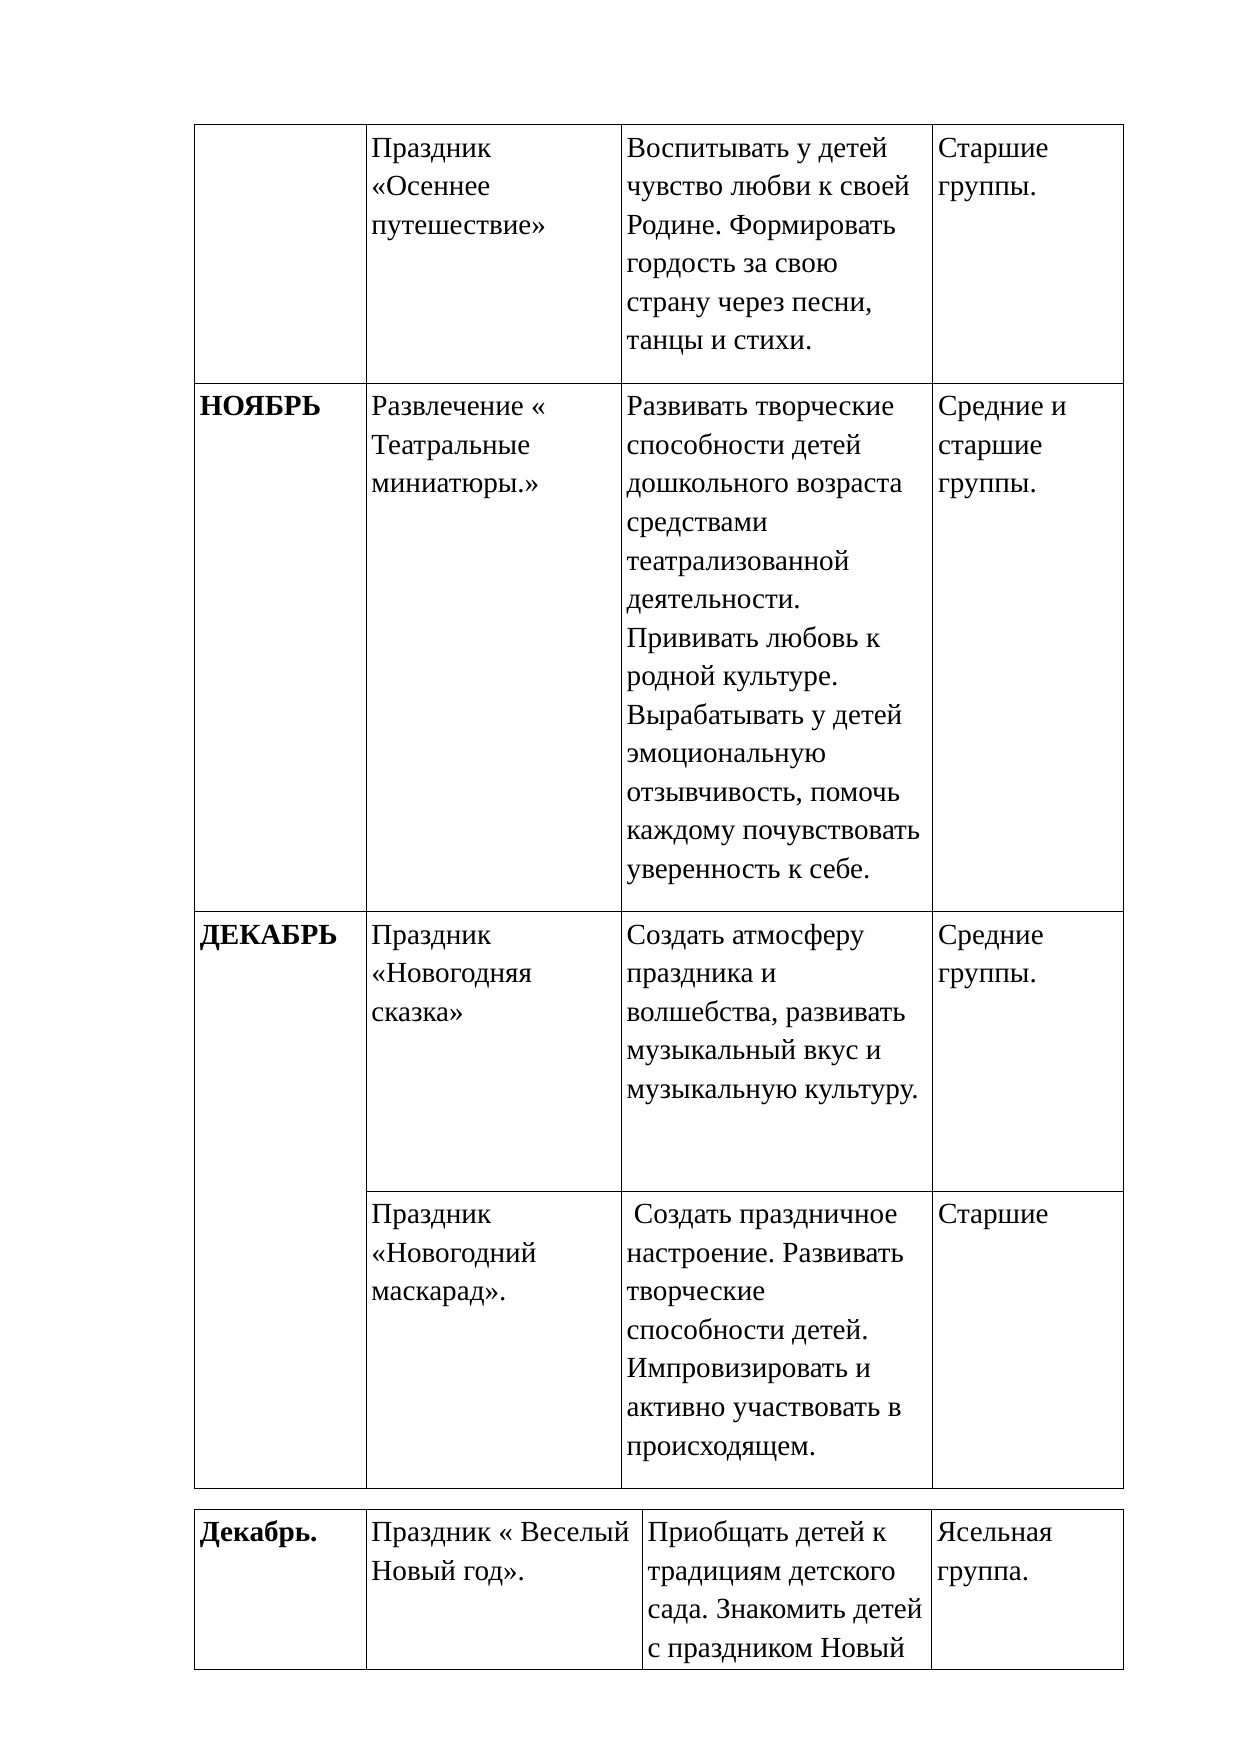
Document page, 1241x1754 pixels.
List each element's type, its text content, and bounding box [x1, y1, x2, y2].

table_header Декабрь. [195, 1510, 366, 1669]
table_cell ДЕКАБРЬ [195, 912, 366, 1488]
table_cell [195, 125, 366, 383]
table_cell Воспитывать у детей чувство любви к своей Родине. Формировать гордость за свою страну через песни, танцы и стихи. [622, 125, 932, 383]
table_cell Средние группы. [933, 912, 1123, 1191]
table_cell Праздник «Новогодняя сказка» [367, 912, 621, 1191]
table_cell Старшие [933, 1192, 1123, 1488]
table_cell Развивать творческие способности детей дошкольного возраста средствами театрализованной деятельности. Прививать любовь к родной культуре. Вырабатывать у детей эмоциональную отзывчивость, помочь каждому почувствовать уверенность к себе. [622, 384, 932, 911]
table_cell Праздник «Осеннее путешествие» [367, 125, 621, 383]
table_cell Развлечение « Театральные миниатюры.» [367, 384, 621, 911]
table_cell Средние и старшие группы. [933, 384, 1123, 911]
table_header Приобщать детей к традициям детского сада. Знакомить детей с праздником Новый [643, 1510, 931, 1669]
table_cell Праздник «Новогодний маскарад». [367, 1192, 621, 1488]
table_cell Создать праздничное настроение. Развивать творческие способности детей. Импровизировать и активно участвовать в происходящем. [622, 1192, 932, 1488]
table_cell Создать атмосферу праздника и волшебства, развивать музыкальный вкус и музыкальную культуру. [622, 912, 932, 1191]
table_cell Старшие группы. [933, 125, 1123, 383]
table_header Праздник « Веселый Новый год». [367, 1510, 642, 1669]
table_header Ясельная группа. [932, 1510, 1123, 1669]
table_cell НОЯБРЬ [195, 384, 366, 911]
